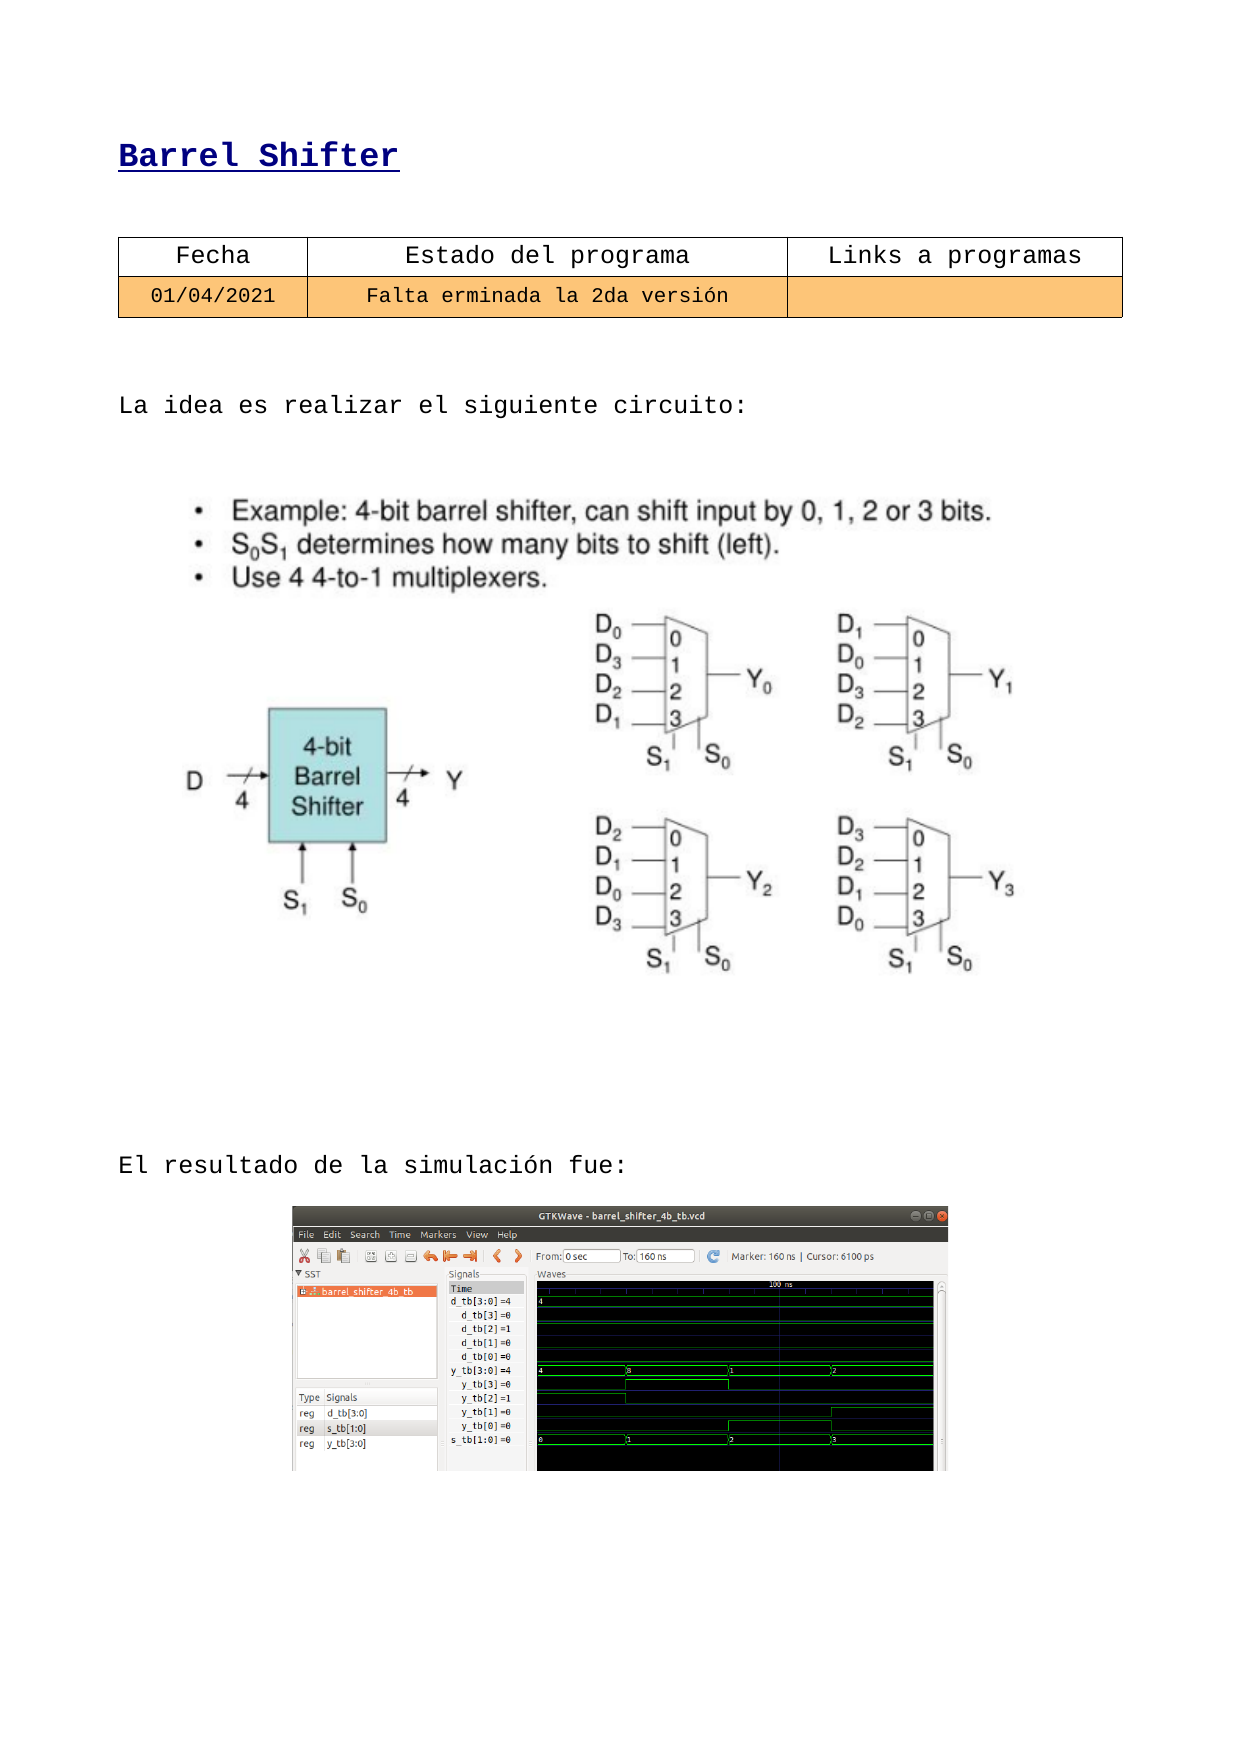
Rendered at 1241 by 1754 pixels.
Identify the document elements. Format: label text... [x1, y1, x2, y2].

table_cell [788, 277, 1122, 317]
subtitle Barrel Shifter [118, 139, 1122, 177]
text El resultado de la simulación fue: [118, 1152, 1122, 1181]
table_cell 01/04/2021 [119, 277, 307, 317]
table_header Links a programas [788, 238, 1122, 276]
picture [181, 486, 1059, 1007]
picture [292, 1206, 949, 1471]
table_header Fecha [119, 238, 307, 276]
text La idea es realizar el siguiente circuito: [118, 392, 1122, 421]
table_cell Falta erminada la 2da versión [308, 277, 787, 317]
table_header Estado del programa [308, 238, 787, 276]
